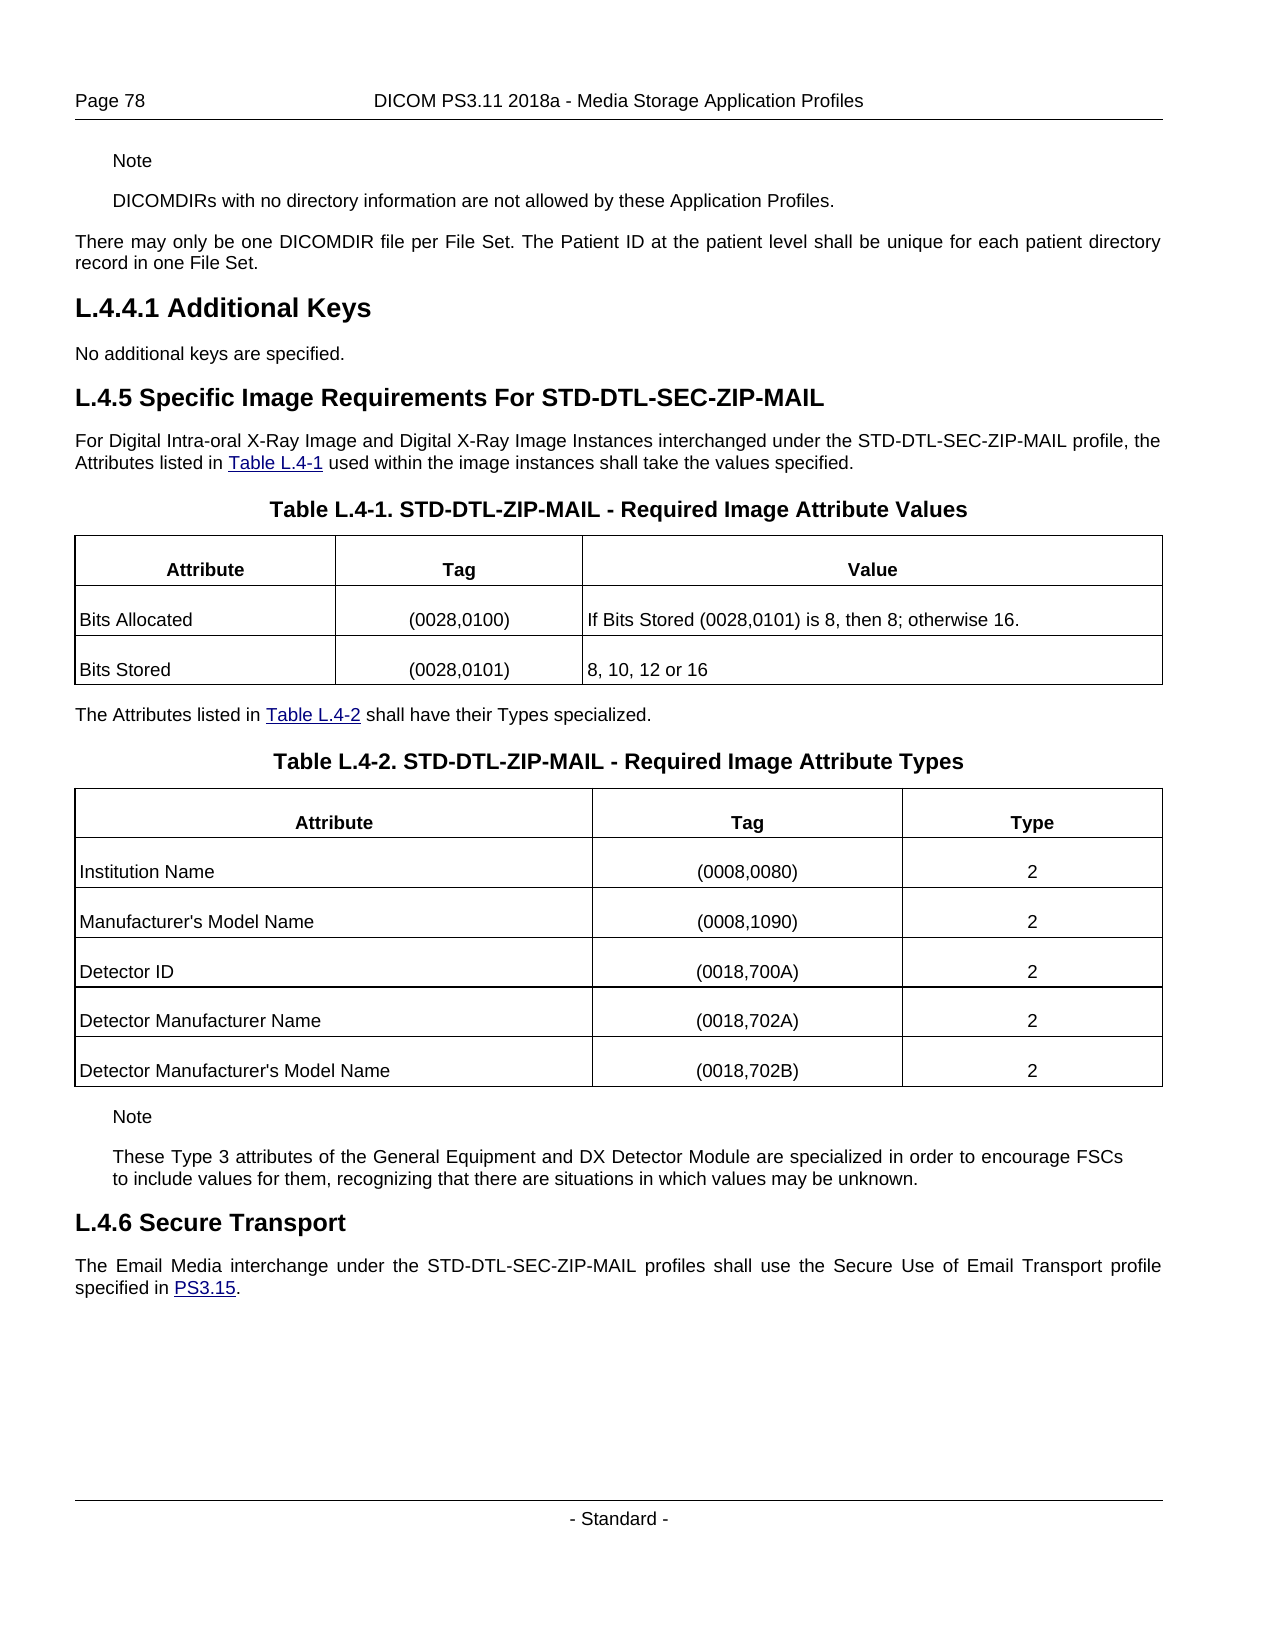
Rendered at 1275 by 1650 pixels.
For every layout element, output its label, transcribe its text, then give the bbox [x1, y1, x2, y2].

table_cell 8, 10, 12 or 16 [583, 636, 1162, 684]
text Table L.4-1. STD-DTL-ZIP-MAIL - Required Image Attribute Values [75, 496, 1162, 522]
table_cell 2 [903, 838, 1162, 887]
table_cell Bits Allocated [76, 586, 335, 635]
table_cell Detector Manufacturer's Model Name [76, 1037, 592, 1086]
table_cell Detector ID [76, 938, 592, 986]
text Note [112, 1106, 1125, 1127]
table_cell Detector Manufacturer Name [76, 988, 592, 1036]
table_header Type [903, 789, 1162, 837]
text L.4.6 Secure Transport [75, 1208, 1162, 1236]
text There may only be one DICOMDIR file per File Set. The Patient ID at the patient level shall be unique for each patient directory record in one File Set. [75, 231, 1162, 274]
table_cell 2 [903, 1037, 1162, 1086]
table_cell (0028,0100) [336, 586, 582, 635]
table_header Tag [593, 789, 902, 837]
text Note [112, 150, 1125, 172]
text L.4.4.1 Additional Keys [75, 292, 1162, 324]
table_header Value [583, 536, 1162, 585]
text The Email Media interchange under the STD-DTL-SEC-ZIP-MAIL profiles shall use the Secure Use of Email Transport profile specified in PS3.15. [75, 1255, 1162, 1298]
text L.4.5 Specific Image Requirements For STD-DTL-SEC-ZIP-MAIL [75, 383, 1162, 412]
table_cell (0018,702B) [593, 1037, 902, 1086]
table_header Attribute [76, 789, 592, 837]
table_cell Manufacturer's Model Name [76, 888, 592, 937]
table_cell Bits Stored [76, 636, 335, 684]
table_cell (0008,0080) [593, 838, 902, 887]
text DICOMDIRs with no directory information are not allowed by these Application Profiles. [112, 190, 1125, 212]
table_cell (0008,1090) [593, 888, 902, 937]
table_cell If Bits Stored (0028,0101) is 8, then 8; otherwise 16. [583, 586, 1162, 635]
text For Digital Intra-oral X-Ray Image and Digital X-Ray Image Instances interchanged under the STD-DTL-SEC-ZIP-MAIL profile, the Attributes listed in Table L.4-1 used within the image instances shall take the values specified. [75, 430, 1162, 473]
table_cell 2 [903, 938, 1162, 986]
table_cell (0018,702A) [593, 988, 902, 1036]
text No additional keys are specified. [75, 342, 1162, 364]
table_cell 2 [903, 988, 1162, 1036]
table_header Attribute [76, 536, 335, 585]
table_cell 2 [903, 888, 1162, 937]
text These Type 3 attributes of the General Equipment and DX Detector Module are specialized in order to encourage FSCs to include values for them, recognizing that there are situations in which values may be unknown. [112, 1146, 1125, 1189]
table_cell (0018,700A) [593, 938, 902, 986]
text The Attributes listed in Table L.4-2 shall have their Types specialized. [75, 704, 1162, 726]
table_cell Institution Name [76, 838, 592, 887]
table_cell (0028,0101) [336, 636, 582, 684]
text Table L.4-2. STD-DTL-ZIP-MAIL - Required Image Attribute Types [75, 748, 1162, 774]
table_header Tag [336, 536, 582, 585]
